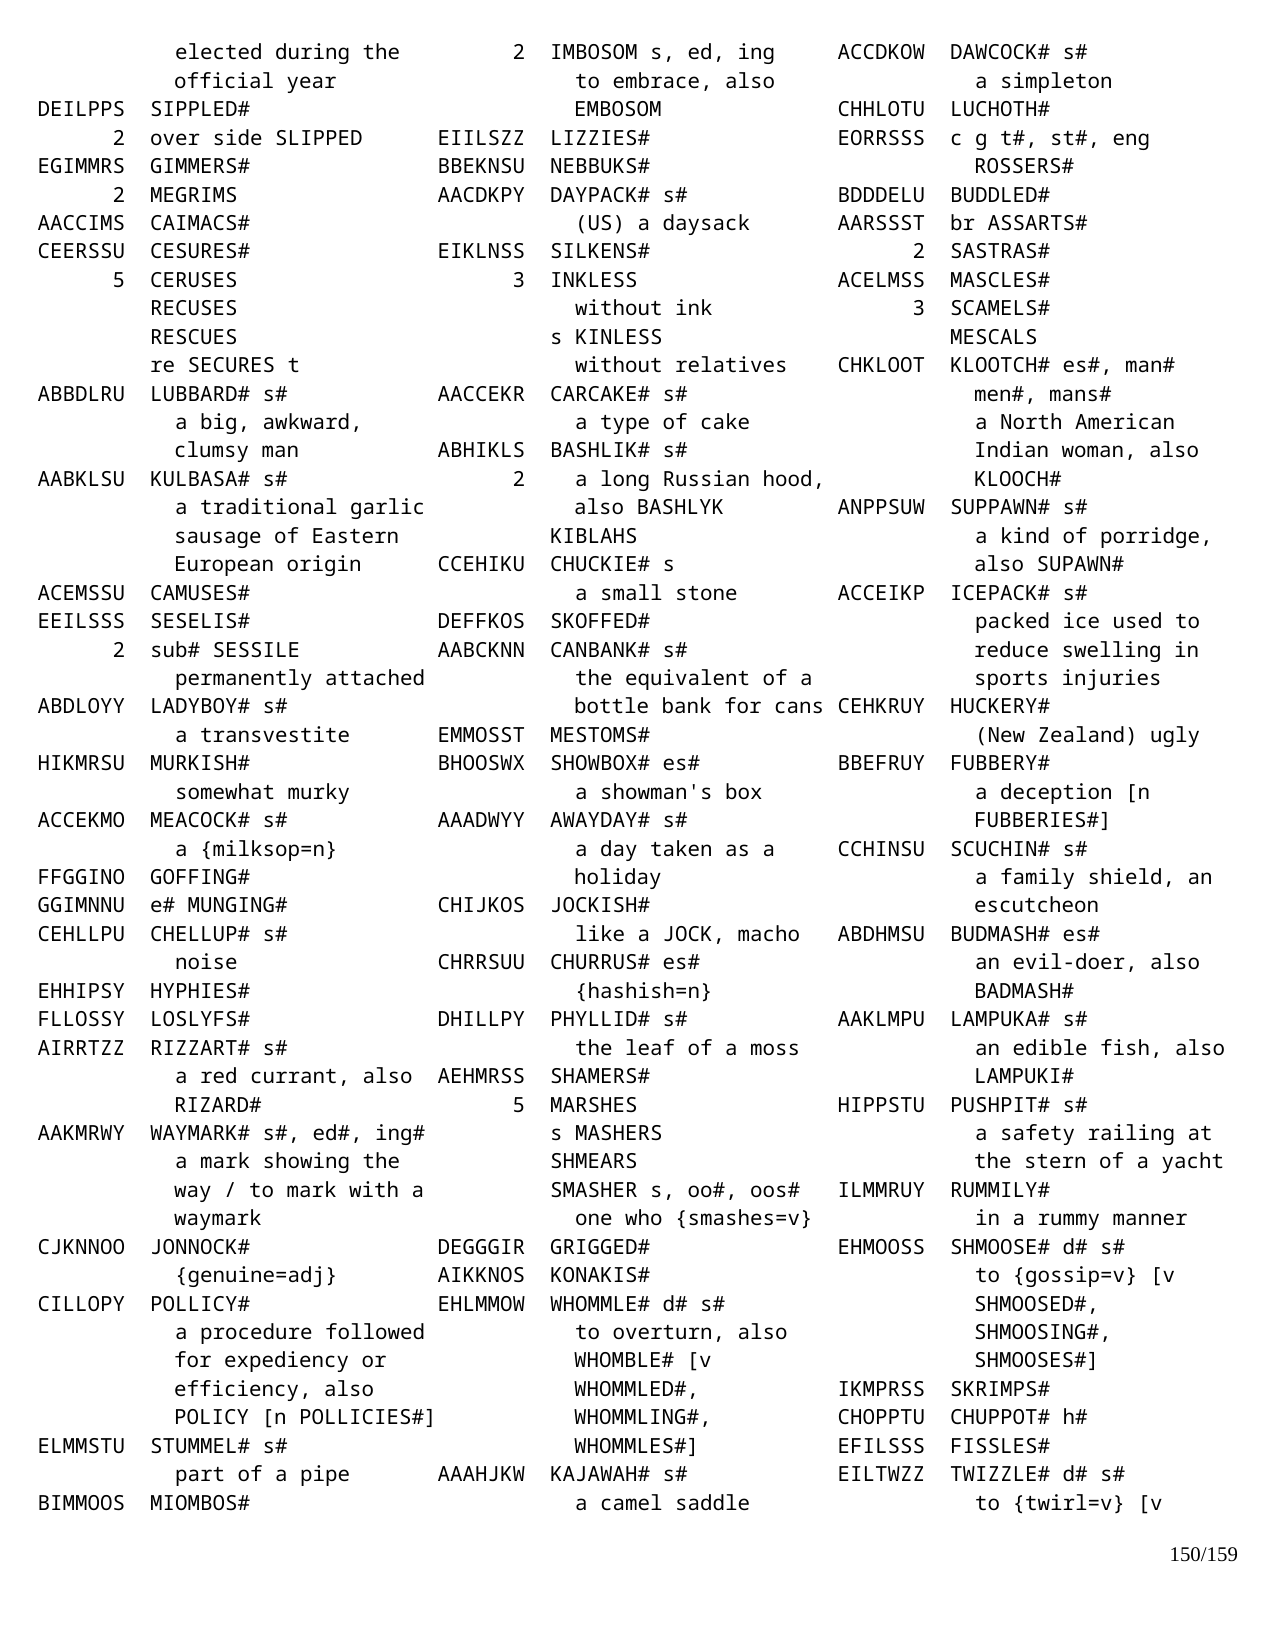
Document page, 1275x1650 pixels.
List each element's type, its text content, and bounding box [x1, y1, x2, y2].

text CEHKRUY HUCKERY# [837, 692, 1237, 720]
text SMASHER s, oo#, oos# [437, 1175, 837, 1203]
text ACEMSSU CAMUSES# [37, 578, 437, 606]
text CEERSSU CESURES# [37, 237, 437, 265]
text DEGGGIR GRIGGED# [437, 1232, 837, 1260]
text DHILLPY PHYLLID# s# [437, 1004, 837, 1033]
text ABDLOYY LADYBOY# s# [37, 692, 437, 720]
text CHRRSUU CHURRUS# es# [437, 947, 837, 976]
text one who {smashes=v} [437, 1203, 837, 1232]
text EFILSSS FISSLES# [837, 1431, 1237, 1459]
text 2 MEGRIMS [37, 180, 437, 208]
text 5 MARSHES [437, 1090, 837, 1118]
text EHHIPSY HYPHIES# [37, 976, 437, 1004]
text s MASHERS [437, 1118, 837, 1147]
text a transvestite [37, 720, 437, 748]
text GGIMNNU e# MUNGING# [37, 891, 437, 919]
text EHMOOSS SHMOOSE# d# s# [837, 1232, 1237, 1260]
text {hashish=n} [437, 976, 837, 1004]
text elected during the official year [37, 37, 437, 94]
text CHOPPTU CHUPPOT# h# [837, 1402, 1237, 1431]
text s KINLESS [437, 322, 837, 350]
text CHKLOOT KLOOTCH# es#, man# men#, mans# [837, 350, 1237, 407]
text CCEHIKU CHUCKIE# s [437, 549, 837, 578]
text EIKLNSS SILKENS# [437, 237, 837, 265]
text AABCKNN CANBANK# s# [437, 635, 837, 663]
text ABHIKLS BASHLIK# s# [437, 436, 837, 464]
text somewhat murky [37, 777, 437, 805]
text a camel saddle [437, 1488, 837, 1516]
text AEHMRSS SHAMERS# [437, 1061, 837, 1090]
text CILLOPY POLLICY# [37, 1289, 437, 1317]
text re SECURES t [37, 350, 437, 379]
text CEHLLPU CHELLUP# s# [37, 919, 437, 947]
text (US) a daysack [437, 208, 837, 237]
text a mark showing the way / to mark with a waymark [37, 1147, 437, 1232]
text a day taken as a holiday [437, 834, 837, 891]
text BHOOSWX SHOWBOX# es# [437, 748, 837, 777]
text KIBLAHS [437, 521, 837, 549]
text AAADWYY AWAYDAY# s# [437, 805, 837, 834]
text 2 SASTRAS# [837, 237, 1237, 265]
text MESCALS [837, 322, 1237, 350]
text an evil-doer, also BADMASH# [837, 947, 1237, 1004]
text BBEKNSU NEBBUKS# [437, 151, 837, 180]
text AIRRTZZ RIZZART# s# [37, 1033, 437, 1061]
text ABDHMSU BUDMASH# es# [837, 919, 1237, 947]
text BIMMOOS MIOMBOS# [37, 1488, 437, 1516]
text CJKNNOO JONNOCK# [37, 1232, 437, 1260]
text AACCIMS CAIMACS# [37, 208, 437, 237]
text ILMMRUY RUMMILY# [837, 1175, 1237, 1203]
text EORRSSS c g t#, st#, eng ROSSERS# [837, 123, 1237, 180]
text AACCEKR CARCAKE# s# [437, 379, 837, 407]
text FFGGINO GOFFING# [37, 862, 437, 891]
text an edible fish, also LAMPUKI# [837, 1033, 1237, 1090]
text 2 sub# SESSILE [37, 635, 437, 663]
text EHLMMOW WHOMMLE# d# s# [437, 1289, 837, 1317]
text HIPPSTU PUSHPIT# s# [837, 1090, 1237, 1118]
text ACELMSS MASCLES# [837, 265, 1237, 293]
text permanently attached [37, 663, 437, 692]
text EEILSSS SESELIS# [37, 606, 437, 635]
text without ink [437, 293, 837, 322]
text CCHINSU SCUCHIN# s# [837, 834, 1237, 862]
text EGIMMRS GIMMERS# [37, 151, 437, 180]
text a big, awkward, clumsy man [37, 407, 437, 464]
text SHMEARS [437, 1147, 837, 1175]
text {genuine=adj} [37, 1260, 437, 1289]
text a deception [n FUBBERIES#] [837, 777, 1237, 834]
text a traditional garlic sausage of Eastern European origin [37, 492, 437, 578]
text EIILSZZ LIZZIES# [437, 123, 837, 151]
text 2 IMBOSOM s, ed, ing [437, 37, 837, 66]
text without relatives [437, 350, 837, 379]
text a kind of porridge, also SUPAWN# [837, 521, 1237, 578]
text to embrace, also EMBOSOM [437, 66, 837, 123]
text a safety railing at the stern of a yacht [837, 1118, 1237, 1175]
text a type of cake [437, 407, 837, 436]
text IKMPRSS SKRIMPS# [837, 1374, 1237, 1402]
text 3 INKLESS [437, 265, 837, 293]
text a procedure followed for expediency or efficiency, also POLICY [n POLLICIES#] [37, 1317, 437, 1431]
text AACDKPY DAYPACK# s# [437, 180, 837, 208]
text 3 SCAMELS# [837, 293, 1237, 322]
text noise [37, 947, 437, 976]
text AABKLSU KULBASA# s# [37, 464, 437, 492]
text a North American Indian woman, also KLOOCH# [837, 407, 1237, 492]
text ELMMSTU STUMMEL# s# [37, 1431, 437, 1459]
text HIKMRSU MURKISH# [37, 748, 437, 777]
text like a JOCK, macho [437, 919, 837, 947]
text in a rummy manner [837, 1203, 1237, 1232]
text CHHLOTU LUCHOTH# [837, 94, 1237, 123]
text the leaf of a moss [437, 1033, 837, 1061]
text EILTWZZ TWIZZLE# d# s# [837, 1459, 1237, 1488]
text FLLOSSY LOSLYFS# [37, 1004, 437, 1033]
text 2 over side SLIPPED [37, 123, 437, 151]
text a showman's box [437, 777, 837, 805]
text ANPPSUW SUPPAWN# s# [837, 492, 1237, 521]
text AAAHJKW KAJAWAH# s# [437, 1459, 837, 1488]
text 5 CERUSES [37, 265, 437, 293]
text CHIJKOS JOCKISH# [437, 891, 837, 919]
text ACCEKMO MEACOCK# s# [37, 805, 437, 834]
text packed ice used to reduce swelling in sports injuries [837, 606, 1237, 692]
text the equivalent of a bottle bank for cans [437, 663, 837, 720]
text AAKMRWY WAYMARK# s#, ed#, ing# [37, 1118, 437, 1147]
text RECUSES [37, 293, 437, 322]
text DEFFKOS SKOFFED# [437, 606, 837, 635]
text ABBDLRU LUBBARD# s# [37, 379, 437, 407]
text DEILPPS SIPPLED# [37, 94, 437, 123]
text (New Zealand) ugly [837, 720, 1237, 748]
text a simpleton [837, 66, 1237, 94]
text to overturn, also WHOMBLE# [v WHOMMLED#, WHOMMLING#, WHOMMLES#] [437, 1317, 837, 1459]
text BDDDELU BUDDLED# [837, 180, 1237, 208]
text to {gossip=v} [v SHMOOSED#, SHMOOSING#, SHMOOSES#] [837, 1260, 1237, 1374]
text to {twirl=v} [v [837, 1488, 1237, 1516]
text AAKLMPU LAMPUKA# s# [837, 1004, 1237, 1033]
text a family shield, an escutcheon [837, 862, 1237, 919]
text AIKKNOS KONAKIS# [437, 1260, 837, 1289]
text a red currant, also RIZARD# [37, 1061, 437, 1118]
text part of a pipe [37, 1459, 437, 1488]
text a {milksop=n} [37, 834, 437, 862]
text 2 a long Russian hood, also BASHLYK [437, 464, 837, 521]
text AARSSST br ASSARTS# [837, 208, 1237, 237]
text EMMOSST MESTOMS# [437, 720, 837, 748]
text RESCUES [37, 322, 437, 350]
text BBEFRUY FUBBERY# [837, 748, 1237, 777]
text ACCDKOW DAWCOCK# s# [837, 37, 1237, 66]
text a small stone [437, 578, 837, 606]
text ACCEIKP ICEPACK# s# [837, 578, 1237, 606]
